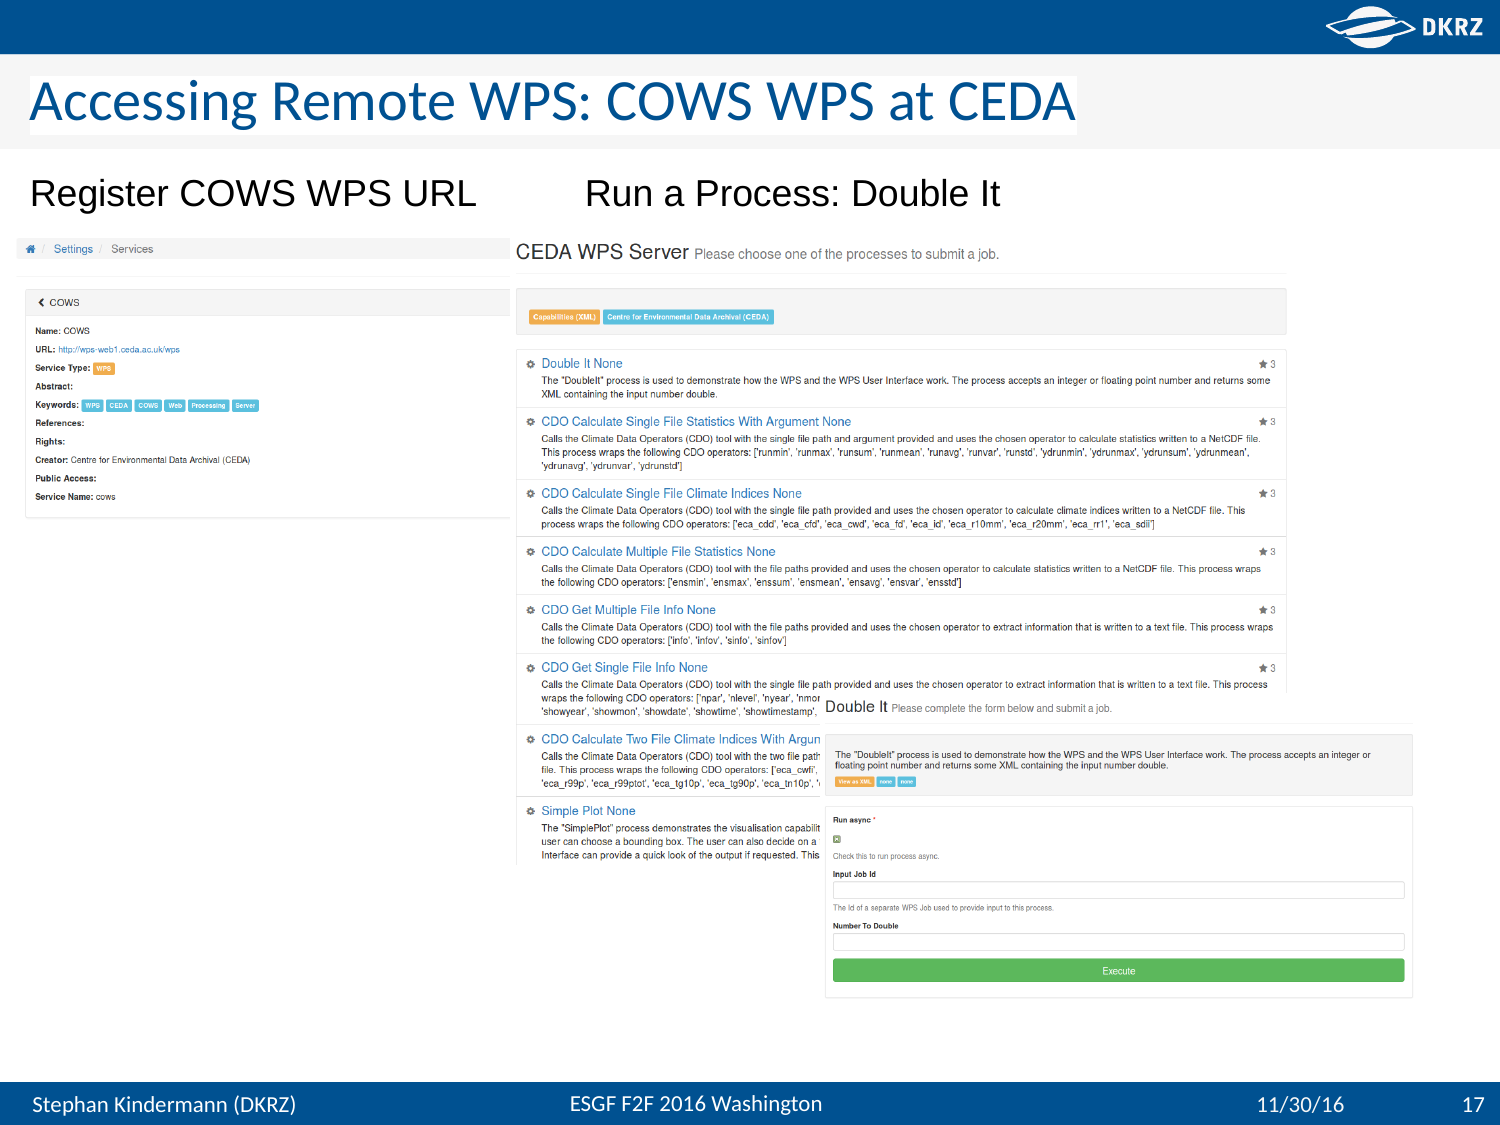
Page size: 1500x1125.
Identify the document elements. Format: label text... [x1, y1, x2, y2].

picture [15, 234, 1426, 1006]
slide_number [1376, 1082, 1500, 1125]
text_box Register COWS WPS URL [15, 164, 496, 222]
text_box Run a Process: Double It [570, 164, 1141, 222]
slide_number 11/30/16 [1187, 1082, 1360, 1125]
title Accessing Remote WPS: COWS WPS at CEDA [0, 54, 1500, 149]
